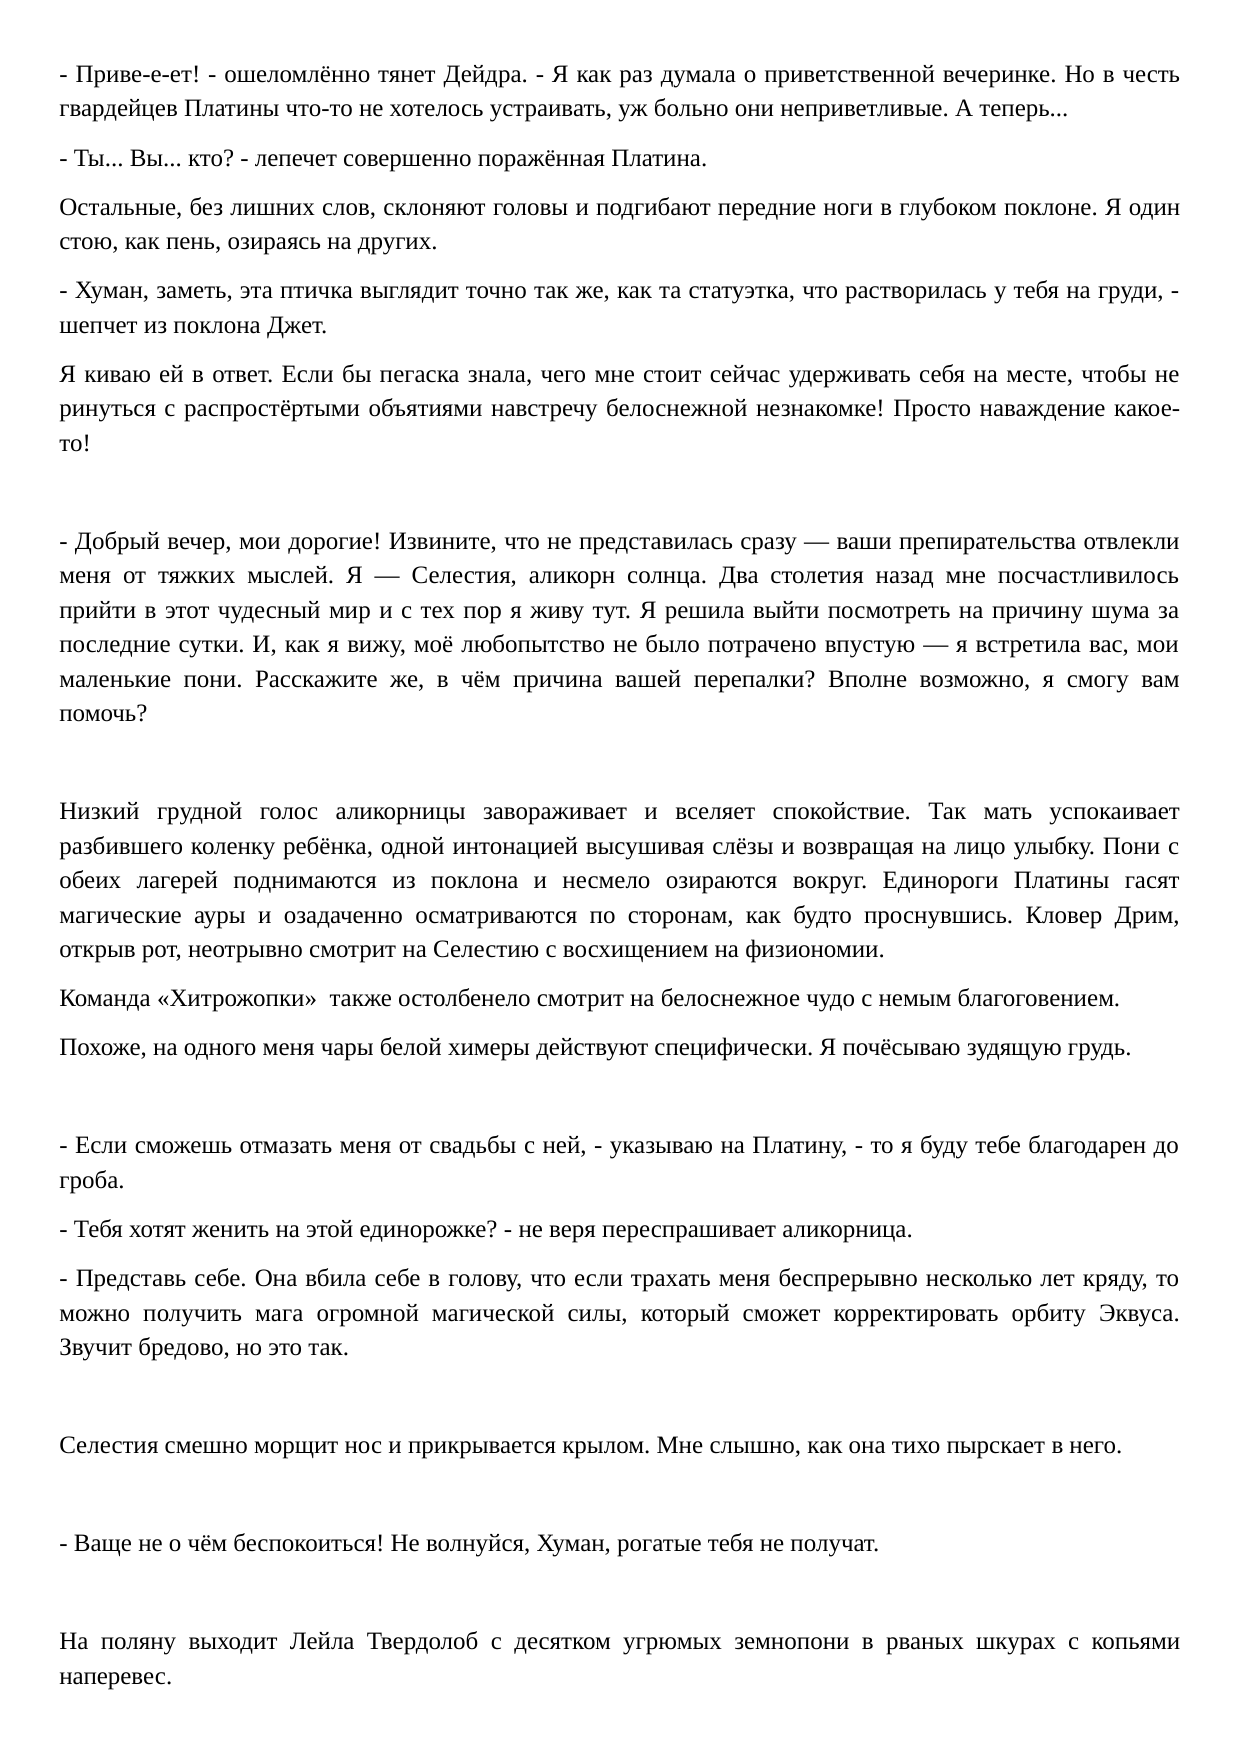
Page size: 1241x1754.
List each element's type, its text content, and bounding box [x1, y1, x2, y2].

text - Если сможешь отмазать меня от свадьбы с ней, - указываю на Платину, - то я буду тебе благодарен до гроба. [59, 1131, 1181, 1194]
text - Тебя хотят женить на этой единорожке? - не веря переспрашивает аликорница. [59, 1214, 1181, 1243]
text На поляну выходит Лейла Твердолоб с десятком угрюмых земнопони в рваных шкурах с копьями наперевес. [59, 1626, 1181, 1690]
text - Ты... Вы... кто? - лепечет совершенно поражённая Платина. [59, 143, 1181, 171]
text Селестия смешно морщит нос и прикрывается крылом. Мне слышно, как она тихо пырскает в него. [59, 1430, 1181, 1459]
text Я киваю ей в ответ. Если бы пегаска знала, чего мне стоит сейчас удерживать себя на месте, чтобы не ринуться с распростёртыми объятиями навстречу белоснежной незнакомке! Просто наваждение какое-то! [59, 359, 1181, 456]
text - Хуман, заметь, эта птичка выглядит точно так же, как та статуэтка, что растворилась у тебя на груди, - шепчет из поклона Джет. [59, 275, 1181, 338]
text - Ваще не о чём беспокоиться! Не волнуйся, Хуман, рогатые тебя не получат. [59, 1528, 1181, 1557]
text - Добрый вечер, мои дорогие! Извините, что не представилась сразу — ваши препирательства отвлекли меня от тяжких мыслей. Я — Селестия, аликорн солнца. Два столетия назад мне посчастливилось прийти в этот чудесный мир и с тех пор я живу тут. Я решила выйти посмотреть на причину шума за последние сутки. И, как я вижу, моё любопытство не было потрачено впустую — я встретила вас, мои маленькие пони. Расскажите же, в чём причина вашей перепалки? Вполне возможно, я смогу вам помочь? [59, 526, 1181, 727]
text Похоже, на одного меня чары белой химеры действуют специфически. Я почёсываю зудящую грудь. [59, 1032, 1181, 1061]
text Команда «Хитрожопки» также остолбенело смотрит на белоснежное чудо с немым благоговением. [59, 983, 1181, 1012]
text Низкий грудной голос аликорницы завораживает и вселяет спокойствие. Так мать успокаивает разбившего коленку ребёнка, одной интонацией высушивая слёзы и возвращая на лицо улыбку. Пони с обеих лагерей поднимаются из поклона и несмело озираются вокруг. Единороги Платины гасят магические ауры и озадаченно осматриваются по сторонам, как будто проснувшись. Кловер Дрим, открыв рот, неотрывно смотрит на Селестию с восхищением на физиономии. [59, 796, 1181, 963]
text - Приве-е-ет! - ошеломлённо тянет Дейдра. - Я как раз думала о приветственной вечеринке. Но в честь гвардейцев Платины что-то не хотелось устраивать, уж больно они неприветливые. А теперь... [59, 59, 1181, 122]
text Остальные, без лишних слов, склоняют головы и подгибают передние ноги в глубоком поклоне. Я один стою, как пень, озираясь на других. [59, 192, 1181, 255]
text - Представь себе. Она вбила себе в голову, что если трахать меня беспрерывно несколько лет кряду, то можно получить мага огромной магической силы, который сможет корректировать орбиту Эквуса. Звучит бредово, но это так. [59, 1263, 1181, 1361]
